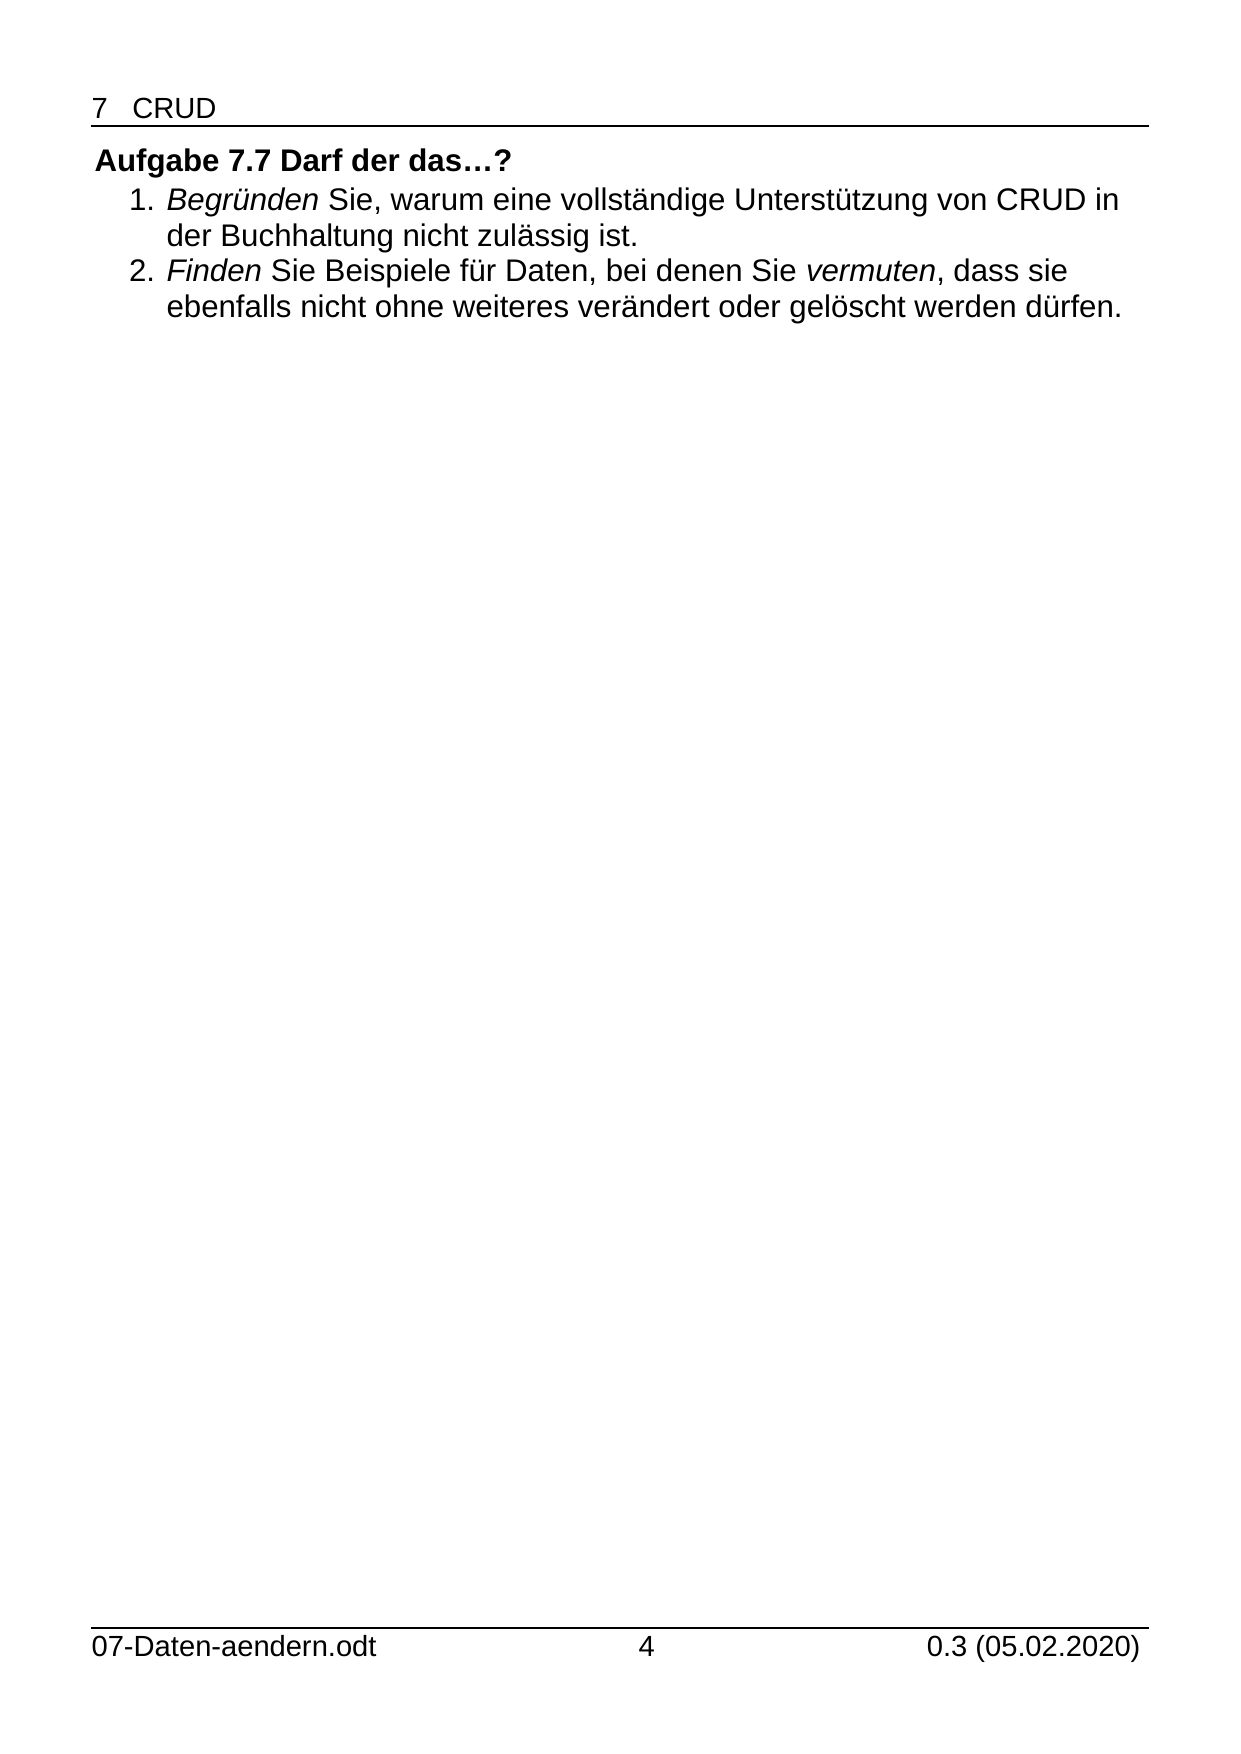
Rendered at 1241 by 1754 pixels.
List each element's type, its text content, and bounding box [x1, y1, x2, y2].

list Finden Sie Beispiele für Daten, bei denen Sie vermuten, dass sie ebenfalls nicht ohne weiteres verändert oder gelöscht werden dürfen. [129, 252, 1149, 324]
subtitle Aufgabe 7.7 Darf der das…? [91, 139, 1149, 181]
list Begründen Sie, warum eine vollständige Unterstützung von CRUD in der Buchhaltung nicht zulässig ist. [129, 181, 1149, 252]
